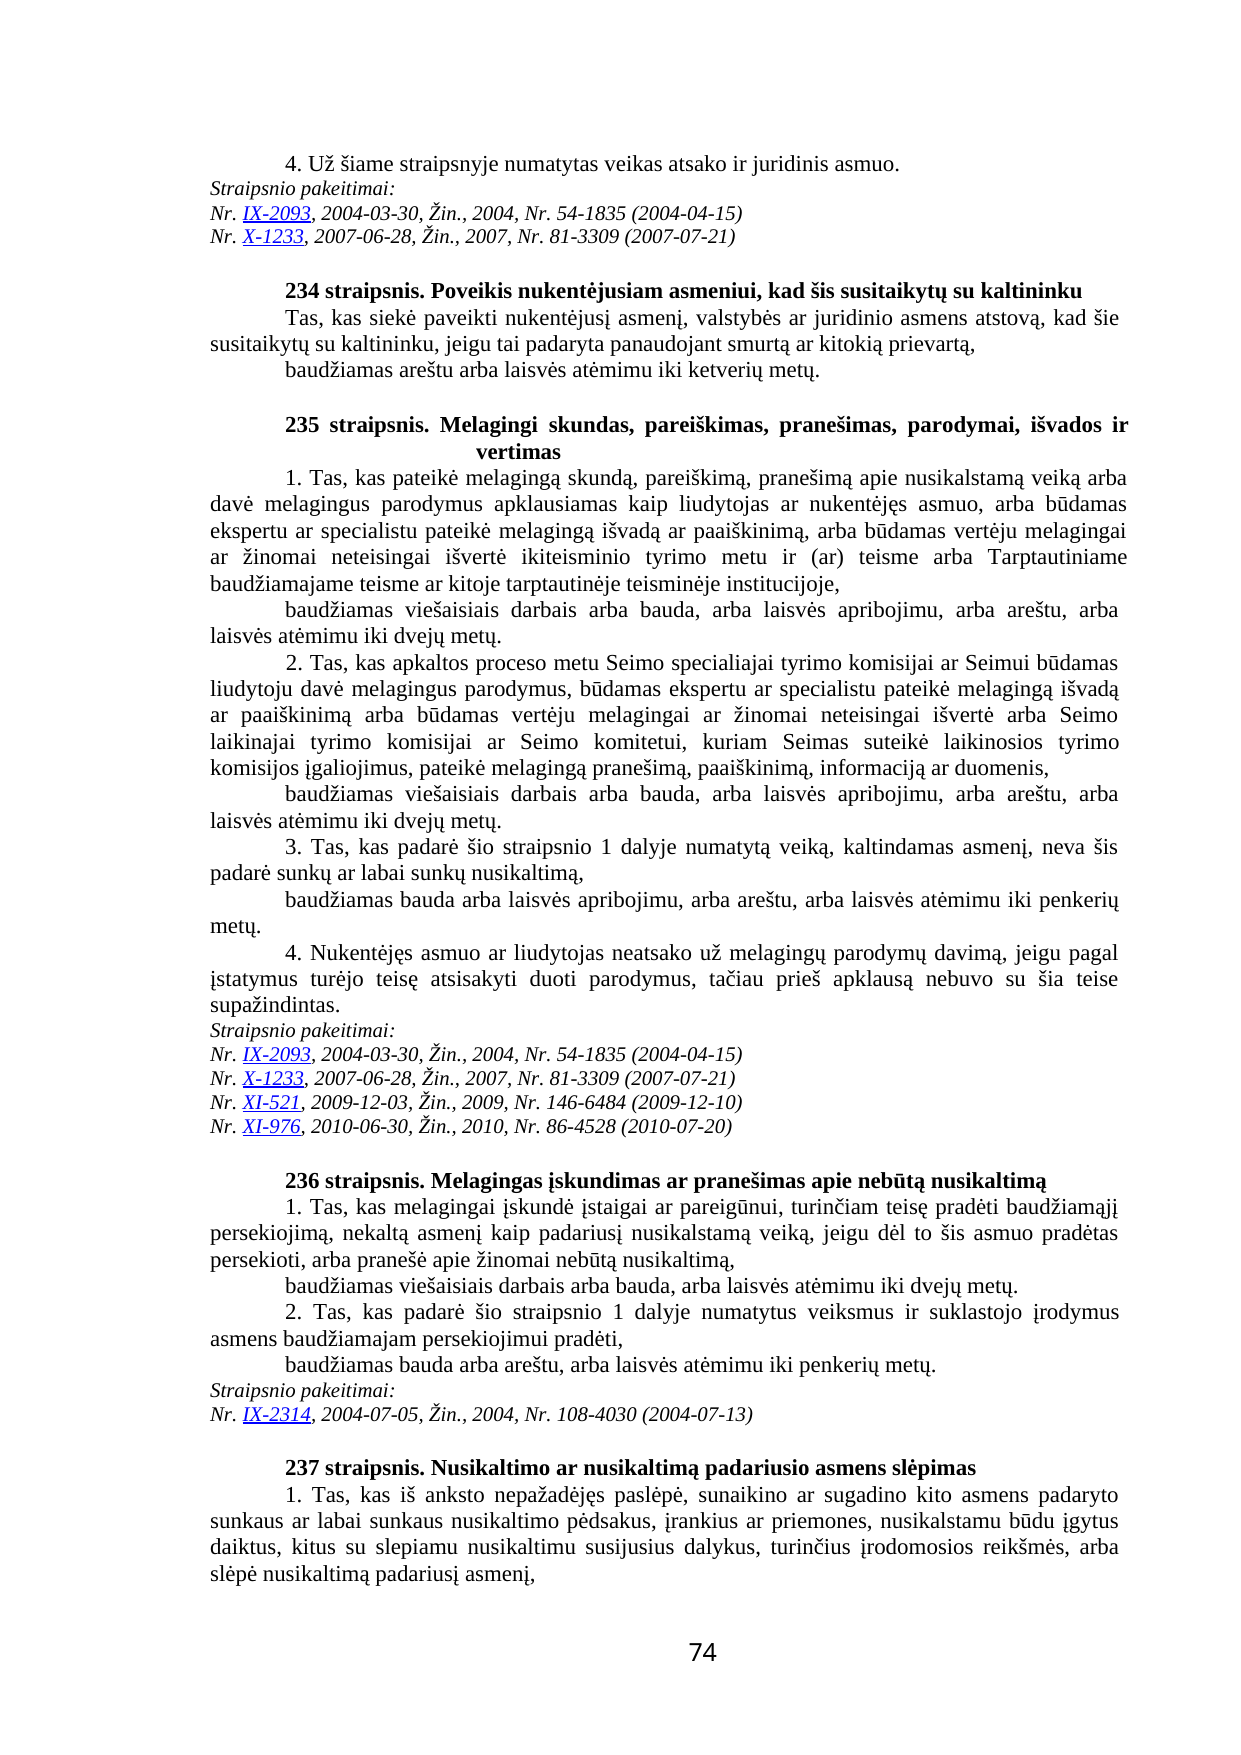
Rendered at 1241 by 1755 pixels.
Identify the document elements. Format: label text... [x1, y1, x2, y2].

text Nr. X-1233, 2007-06-28, Žin., 2007, Nr. 81-3309 (2007-07-21) [210, 224, 1120, 248]
text baudžiamas viešaisiais darbais arba bauda, arba laisvės apribojimu, arba areštu, arba laisvės atėmimu iki dvejų metų. [210, 780, 1120, 833]
text 1. Tas, kas pateikė melagingą skundą, pareiškimą, pranešimą apie nusikalstamą veiką arba davė melagingus parodymus apklausiamas kaip liudytojas ar nukentėjęs asmuo, arba būdamas ekspertu ar specialistu pateikė melagingą išvadą ar paaiškinimą, arba būdamas vertėju melagingai ar žinomai neteisingai išvertė ikiteisminio tyrimo metu ir (ar) teisme arba Tarptautiniame baudžiamajame teisme ar kitoje tarptautinėje teisminėje institucijoje, [210, 464, 1129, 596]
text Straipsnio pakeitimai: [210, 176, 1120, 200]
text 237 straipsnis. Nusikaltimo ar nusikaltimą padariusio asmens slėpimas [210, 1454, 1120, 1481]
text baudžiamas bauda arba areštu, arba laisvės atėmimu iki penkerių metų. [210, 1351, 1120, 1377]
text 1. Tas, kas melagingai įskundė įstaigai ar pareigūnui, turinčiam teisę pradėti baudžiamąjį persekiojimą, nekaltą asmenį kaip padariusį nusikalstamą veiką, jeigu dėl to šis asmuo pradėtas persekioti, arba pranešė apie žinomai nebūtą nusikaltimą, [210, 1193, 1120, 1272]
text 235 straipsnis. Melagingi skundas, pareiškimas, pranešimas, parodymai, išvados ir vertimas [285, 411, 1129, 464]
text Straipsnio pakeitimai: [210, 1018, 1120, 1042]
text 234 straipsnis. Poveikis nukentėjusiam asmeniui, kad šis susitaikytų su kaltininku [285, 277, 1120, 304]
text 236 straipsnis. Melagingas įskundimas ar pranešimas apie nebūtą nusikaltimą [285, 1167, 1120, 1193]
text baudžiamas areštu arba laisvės atėmimu iki ketverių metų. [210, 356, 1120, 383]
text 3. Tas, kas padarė šio straipsnio 1 dalyje numatytą veiką, kaltindamas asmenį, neva šis padarė sunkų ar labai sunkų nusikaltimą, [210, 833, 1120, 886]
text 2. Tas, kas apkaltos proceso metu Seimo specialiajai tyrimo komisijai ar Seimui būdamas liudytoju davė melagingus parodymus, būdamas ekspertu ar specialistu pateikė melagingą išvadą ar paaiškinimą arba būdamas vertėju melagingai ar žinomai neteisingai išvertė arba Seimo laikinajai tyrimo komisijai ar Seimo komitetui, kuriam Seimas suteikė laikinosios tyrimo komisijos įgaliojimus, pateikė melagingą pranešimą, paaiškinimą, informaciją ar duomenis, [210, 649, 1120, 780]
text 4. Nukentėjęs asmuo ar liudytojas neatsako už melagingų parodymų davimą, jeigu pagal įstatymus turėjo teisę atsisakyti duoti parodymus, tačiau prieš apklausą nebuvo su šia teise supažindintas. [210, 938, 1120, 1018]
text Nr. XI-521, 2009-12-03, Žin., 2009, Nr. 146-6484 (2009-12-10) [210, 1090, 1120, 1114]
text baudžiamas viešaisiais darbais arba bauda, arba laisvės apribojimu, arba areštu, arba laisvės atėmimu iki dvejų metų. [210, 596, 1120, 649]
text 1. Tas, kas iš anksto nepažadėjęs paslėpė, sunaikino ar sugadino kito asmens padaryto sunkaus ar labai sunkaus nusikaltimo pėdsakus, įrankius ar priemones, nusikalstamu būdu įgytus daiktus, kitus su slepiamu nusikaltimu susijusius dalykus, turinčius įrodomosios reikšmės, arba slėpė nusikaltimą padariusį asmenį, [210, 1481, 1120, 1586]
text 4. Už šiame straipsnyje numatytas veikas atsako ir juridinis asmuo. [210, 150, 1120, 176]
text baudžiamas viešaisiais darbais arba bauda, arba laisvės atėmimu iki dvejų metų. [210, 1272, 1120, 1298]
text Nr. XI-976, 2010-06-30, Žin., 2010, Nr. 86-4528 (2010-07-20) [210, 1114, 1120, 1138]
text Nr. IX-2314, 2004-07-05, Žin., 2004, Nr. 108-4030 (2004-07-13) [210, 1402, 1120, 1426]
text 2. Tas, kas padarė šio straipsnio 1 dalyje numatytus veiksmus ir suklastojo įrodymus asmens baudžiamajam persekiojimui pradėti, [210, 1298, 1120, 1351]
text baudžiamas bauda arba laisvės apribojimu, arba areštu, arba laisvės atėmimu iki penkerių metų. [210, 886, 1120, 938]
text Nr. X-1233, 2007-06-28, Žin., 2007, Nr. 81-3309 (2007-07-21) [210, 1066, 1120, 1090]
text Nr. IX-2093, 2004-03-30, Žin., 2004, Nr. 54-1835 (2004-04-15) [210, 1042, 1120, 1066]
text Tas, kas siekė paveikti nukentėjusį asmenį, valstybės ar juridinio asmens atstovą, kad šie susitaikytų su kaltininku, jeigu tai padaryta panaudojant smurtą ar kitokią prievartą, [210, 304, 1120, 356]
text Nr. IX-2093, 2004-03-30, Žin., 2004, Nr. 54-1835 (2004-04-15) [210, 200, 1120, 224]
text Straipsnio pakeitimai: [210, 1377, 1120, 1402]
